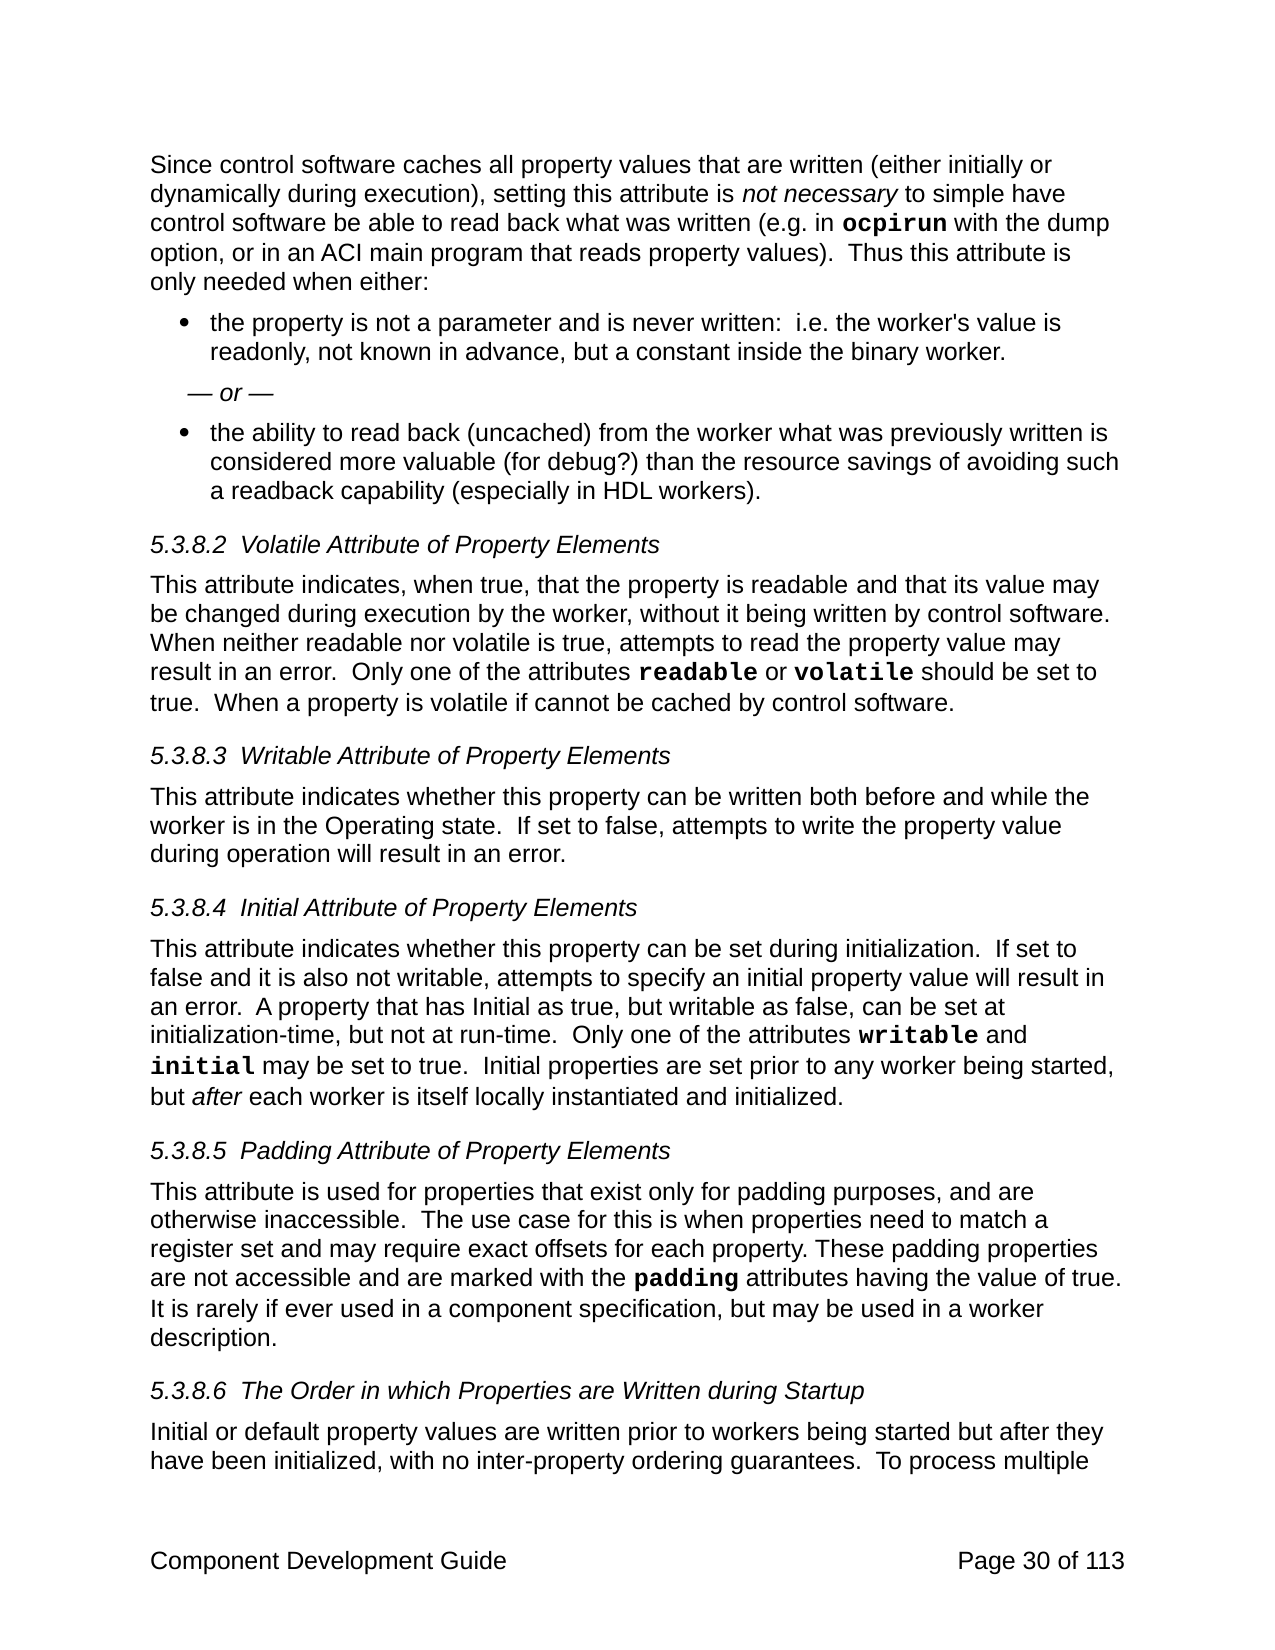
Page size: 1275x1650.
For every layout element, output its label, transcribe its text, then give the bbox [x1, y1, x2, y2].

subtitle The Order in which Properties are Written during Startup [150, 1376, 1125, 1405]
subtitle Writable Attribute of Property Elements [150, 741, 1125, 770]
text Since control software caches all property values that are written (either initially or dynamically during execution), setting this attribute is not necessary to simple have control software be able to read back what was written (e.g. in ocpirun with the dump option, or in an ACI main program that reads property values). Thus this attribute is only needed when either: [150, 150, 1125, 296]
text This attribute indicates whether this property can be set during initialization. If set to false and it is also not writable, attempts to specify an initial property value will result in an error. A property that has Initial as true, but writable as false, can be set at initialization-time, but not at run-time. Only one of the attributes writable and initial may be set to true. Initial properties are set prior to any worker being started, but after each worker is itself locally instantiated and initialized. [150, 934, 1125, 1111]
text This attribute indicates, when true, that the property is readable and that its value may be changed during execution by the worker, without it being written by control software. When neither readable nor volatile is true, attempts to read the property value may result in an error. Only one of the attributes readable or volatile should be set to true. When a property is volatile if cannot be cached by control software. [150, 570, 1125, 716]
subtitle Padding Attribute of Property Elements [150, 1136, 1125, 1164]
list the property is not a parameter and is never written: i.e. the worker's value is readonly, not known in advance, but a constant inside the binary worker. [180, 308, 1125, 366]
text This attribute indicates whether this property can be written both before and while the worker is in the Operating state. If set to false, attempts to write the property value during operation will result in an error. [150, 782, 1125, 868]
subtitle Volatile Attribute of Property Elements [150, 529, 1125, 558]
list the ability to read back (uncached) from the worker what was previously written is considered more valuable (for debug?) than the resource savings of avoiding such a readback capability (especially in HDL workers). [180, 418, 1125, 504]
subtitle Initial Attribute of Property Elements [150, 893, 1125, 922]
text — or — [187, 377, 1125, 406]
text This attribute is used for properties that exist only for padding purposes, and are otherwise inaccessible. The use case for this is when properties need to match a register set and may require exact offsets for each property. These padding properties are not accessible and are marked with the padding attributes having the value of true. It is rarely if ever used in a component specification, but may be used in a worker description. [150, 1177, 1125, 1351]
text Initial or default property values are written prior to workers being started but after they have been initialized, with no inter-property ordering guarantees. To process multiple [150, 1417, 1125, 1474]
